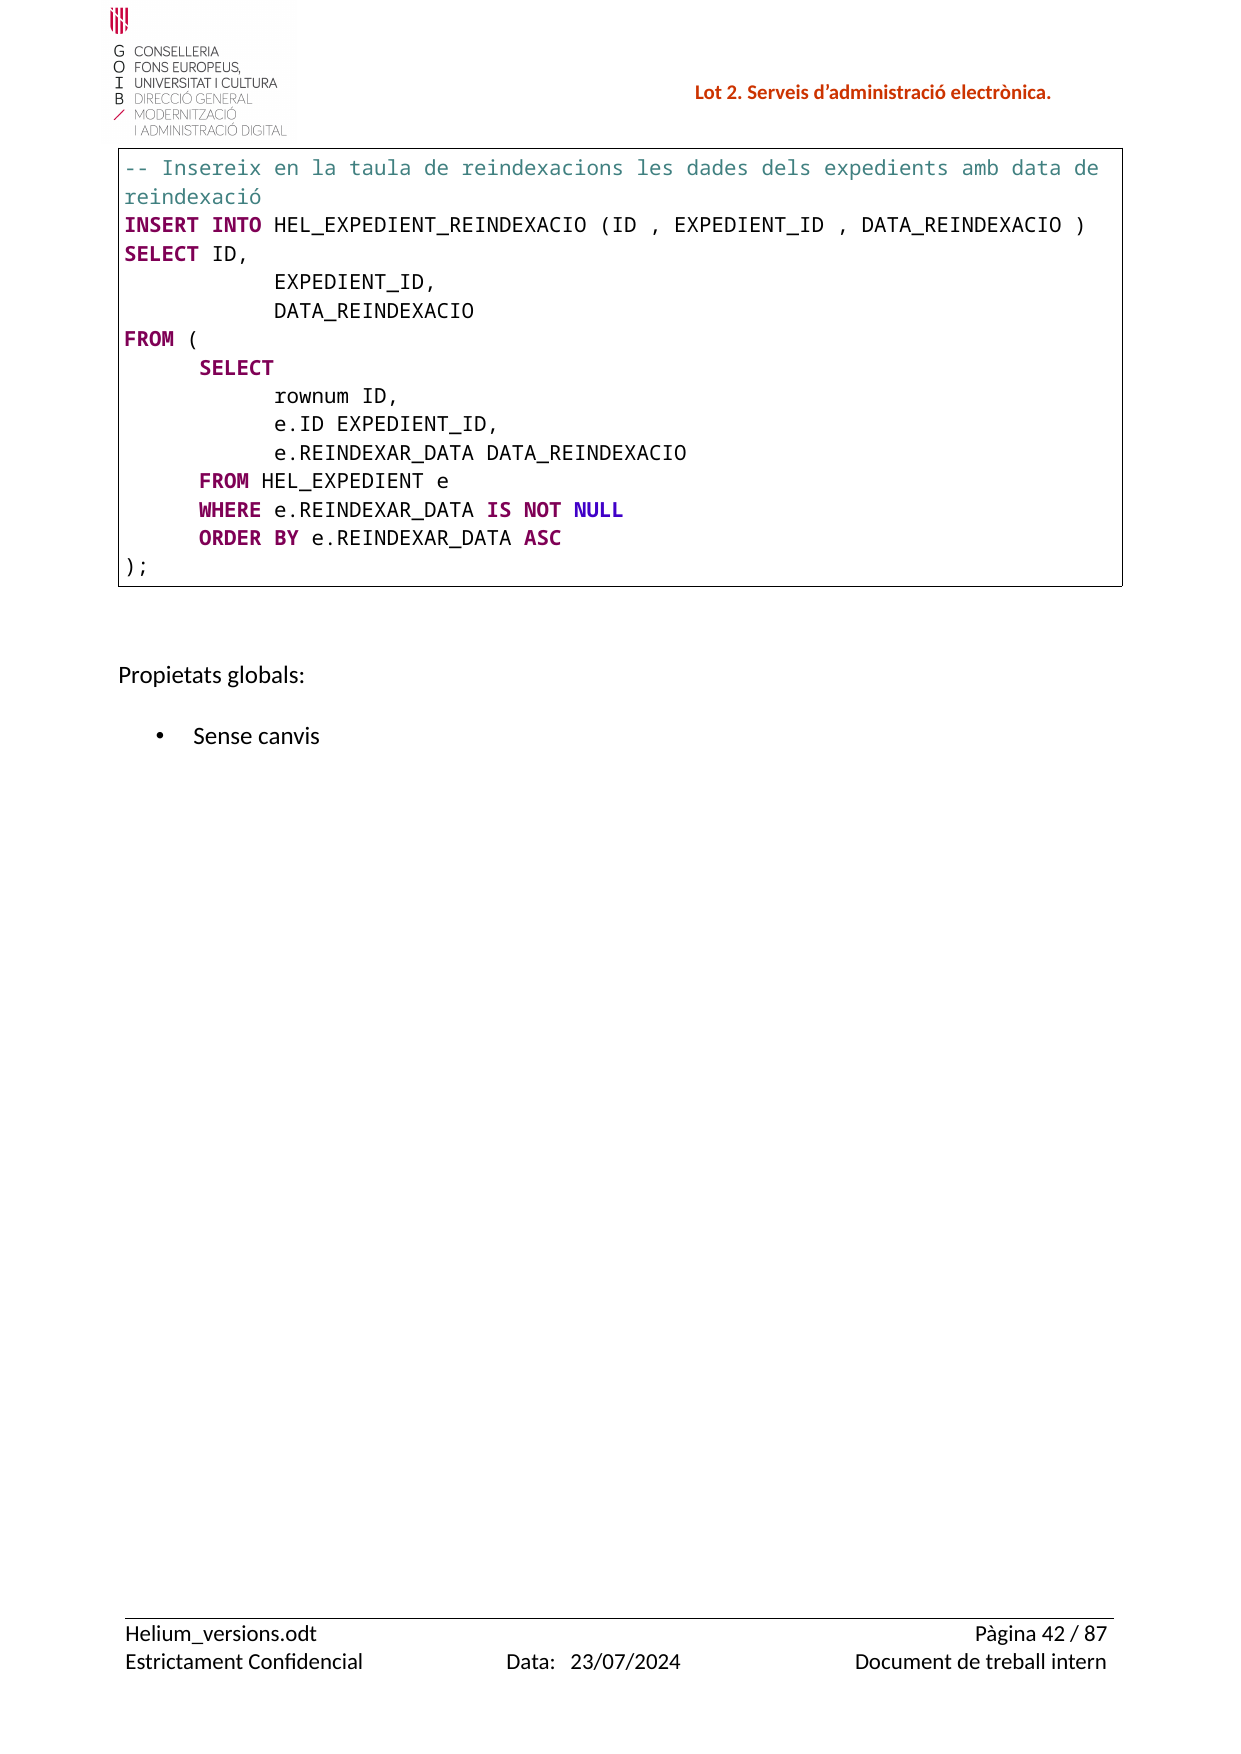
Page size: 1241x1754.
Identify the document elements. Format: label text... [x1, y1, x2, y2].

picture [100, 0, 297, 144]
table_header -- Insereix en la taula de reindexacions les dades dels expedients amb data de reindexació INSERT INTO HEL_EXPEDIENT_REINDEXACIO (ID , EXPEDIENT_ID , DATA_REINDEXACIO ) SELECT ID, EXPEDIENT_ID, DATA_REINDEXACIO FROM ( SELECT rownum ID, e.ID EXPEDIENT_ID, e.REINDEXAR_DATA DATA_REINDEXACIO FROM HEL_EXPEDIENT e WHERE e.REINDEXAR_DATA IS NOT NULL ORDER BY e.REINDEXAR_DATA ASC ); [119, 149, 1122, 586]
text Propietats globals: [118, 659, 1122, 689]
list Sense canvis [156, 720, 1122, 750]
